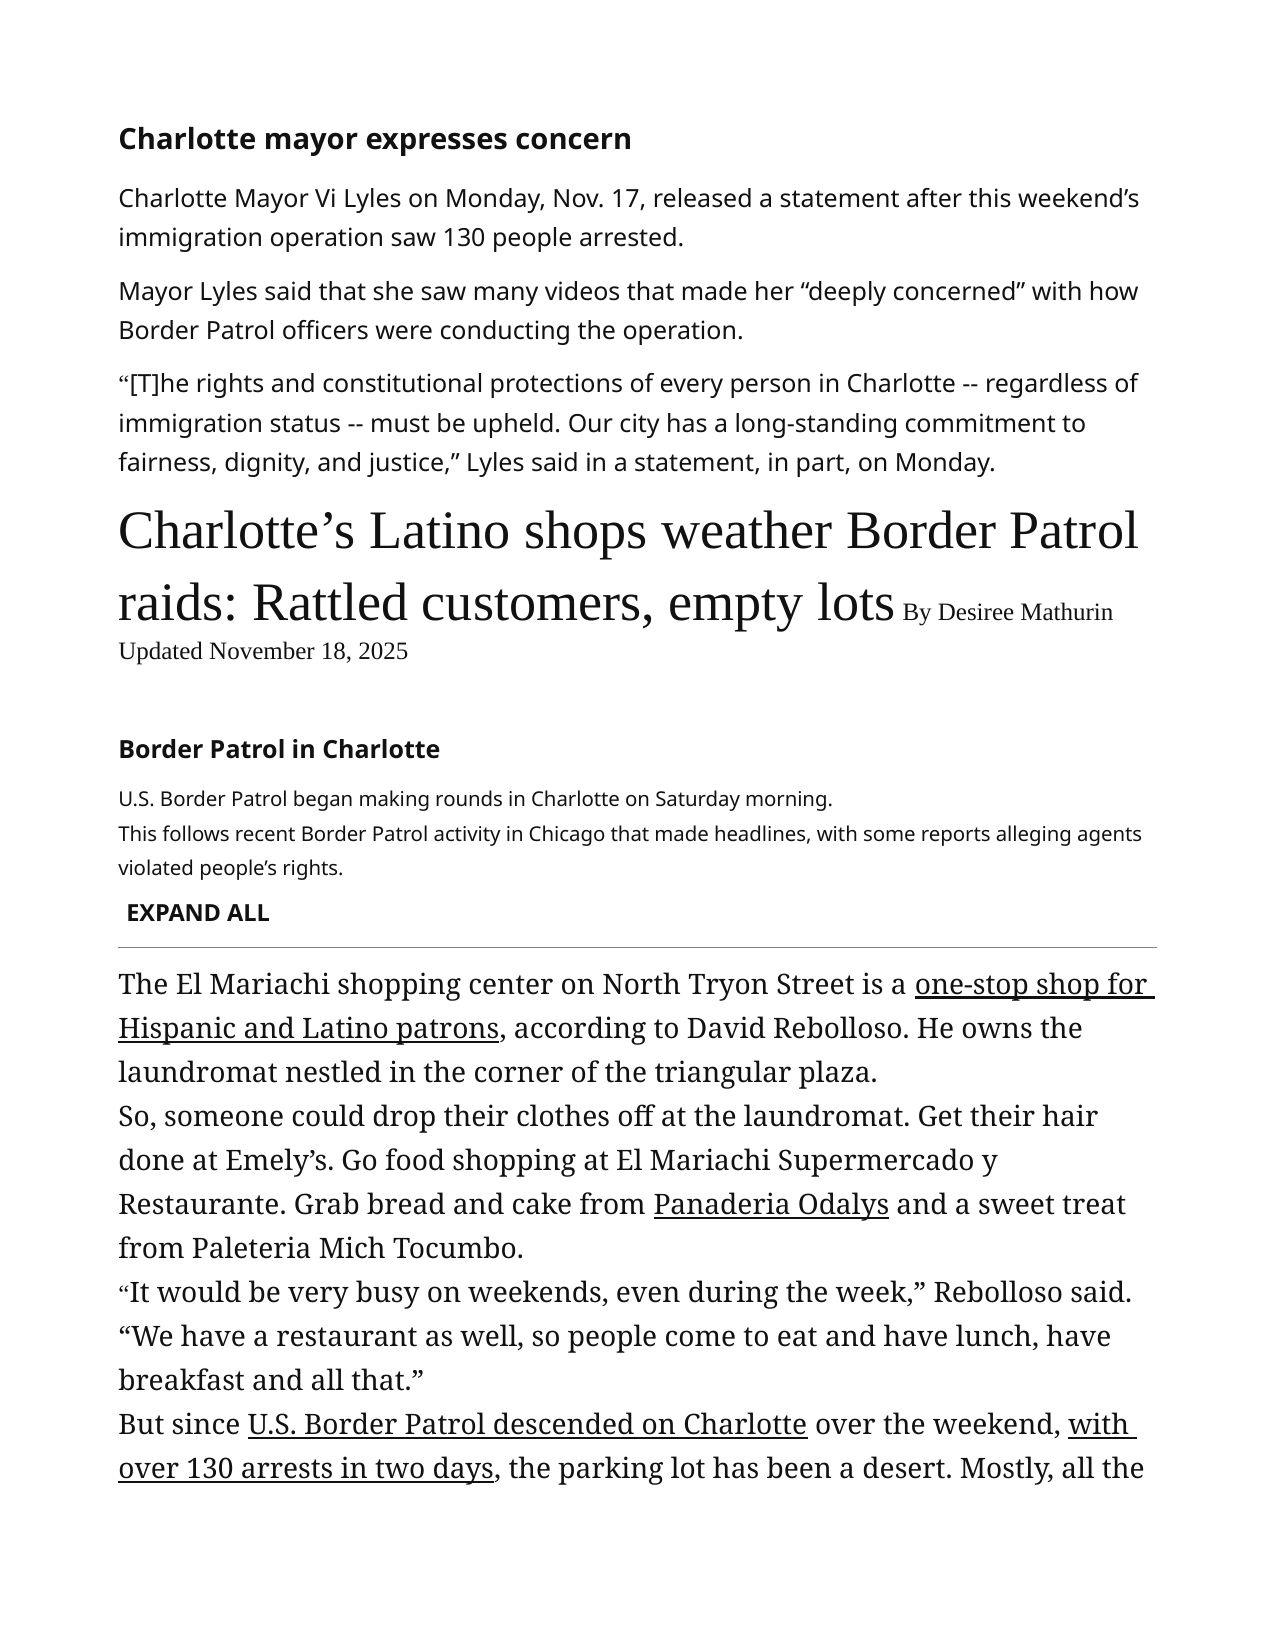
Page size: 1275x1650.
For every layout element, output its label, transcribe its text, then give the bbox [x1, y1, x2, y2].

text This follows recent Border Patrol activity in Chicago that made headlines, with some reports alleging agents violated people’s rights. [118, 812, 1157, 881]
text Mayor Lyles said that she saw many videos that made her “deeply concerned” with how Border Patrol officers were conducting the operation. [118, 273, 1157, 346]
text U.S. Border Patrol began making rounds in Charlotte on Saturday morning. [118, 778, 1157, 812]
text The El Mariachi shopping center on North Tryon Street is a one-stop shop for Hispanic and Latino patrons, according to David Rebolloso. He owns the laundromat nestled in the corner of the triangular plaza. [118, 964, 1157, 1091]
text “[T]he rights and constitutional protections of every person in Charlotte -- regardless of immigration status -- must be upheld. Our city has a long-standing commitment to fairness, dignity, and justice,” Lyles said in a statement, in part, on Monday. [118, 366, 1157, 478]
text So, someone could drop their clothes off at the laundromat. Get their hair done at Emely’s. Go food shopping at El Mariachi Supermercado y Restaurante. Grab bread and cake from Panaderia Odalys and a sweet treat from Paleteria Mich Tocumbo. [118, 1096, 1157, 1267]
subtitle Border Patrol in Charlotte [118, 732, 1157, 766]
text Charlotte Mayor Vi Lyles on Monday, Nov. 17, released a statement after this weekend’s immigration operation saw 130 people arrested. [118, 180, 1157, 253]
subtitle Expand All [126, 896, 1157, 928]
subtitle Charlotte mayor expresses concern [118, 118, 1157, 158]
text Charlotte’s Latino shops weather Border Patrol raids: Rattled customers, empty lots By Desiree Mathurin Updated November 18, 2025 [118, 498, 1157, 698]
text “It would be very busy on weekends, even during the week,” Rebolloso said. “We have a restaurant as well, so people come to eat and have lunch, have breakfast and all that.” [118, 1272, 1157, 1399]
text But since U.S. Border Patrol descended on Charlotte over the weekend, with over 130 arrests in two days, the parking lot has been a desert. Mostly, all the [118, 1405, 1157, 1487]
